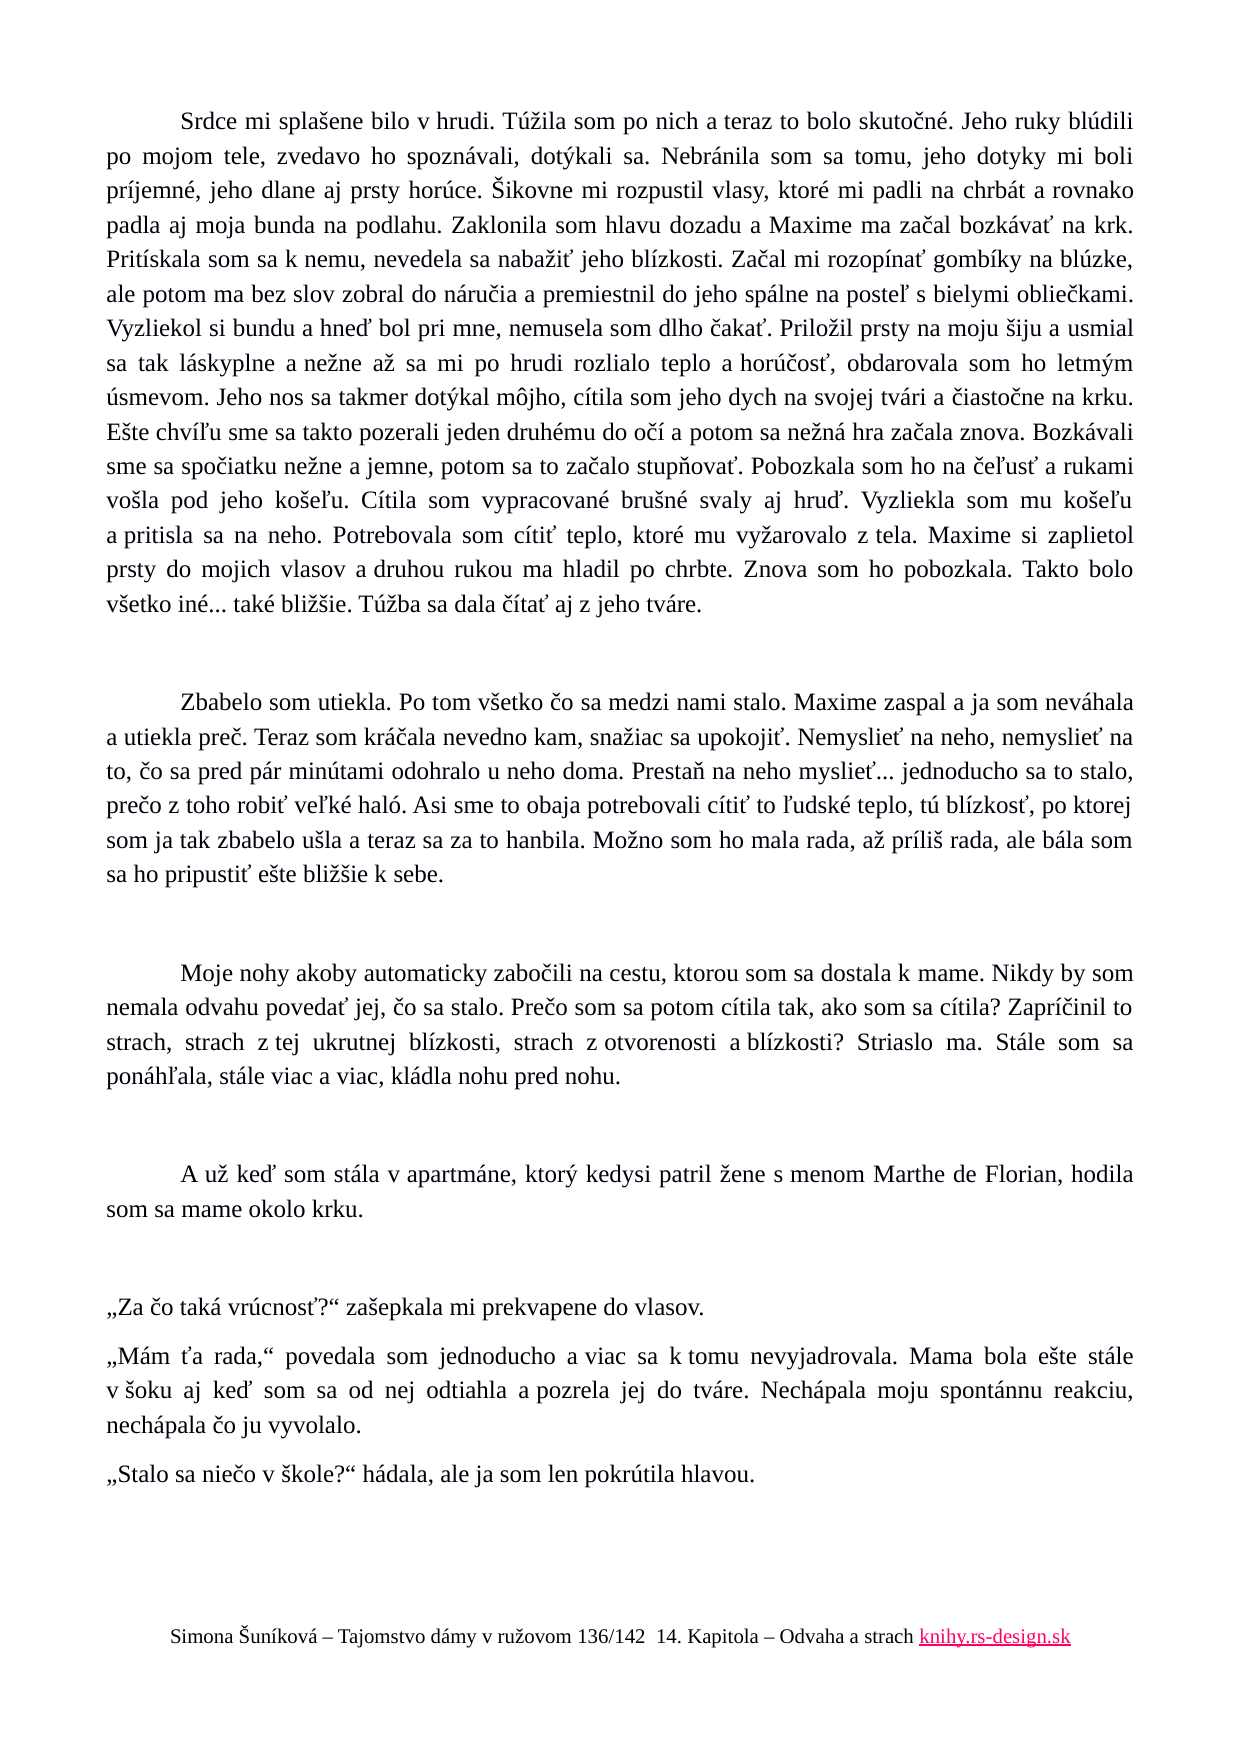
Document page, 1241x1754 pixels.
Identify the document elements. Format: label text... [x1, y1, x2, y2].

text Moje nohy akoby automaticky zabočili na cestu, ktorou som sa dostala k mame. Nikdy by som nemala odvahu povedať jej, čo sa stalo. Prečo som sa potom cítila tak, ako som sa cítila? Zapríčinil to strach, strach z tej ukrutnej blízkosti, strach z otvorenosti a blízkosti? Striaslo ma. Stále som sa ponáhľala, stále viac a viac, kládla nohu pred nohu. [106, 958, 1134, 1090]
text „Stalo sa niečo v škole?“ hádala, ale ja som len pokrútila hlavou. [106, 1459, 1134, 1488]
text „Za čo taká vrúcnosť?“ zašepkala mi prekvapene do vlasov. [106, 1292, 1134, 1321]
text Zbabelo som utiekla. Po tom všetko čo sa medzi nami stalo. Maxime zaspal a ja som neváhala a utiekla preč. Teraz som kráčala nevedno kam, snažiac sa upokojiť. Nemyslieť na neho, nemyslieť na to, čo sa pred pár minútami odohralo u neho doma. Prestaň na neho myslieť... jednoducho sa to stalo, prečo z toho robiť veľké haló. Asi sme to obaja potrebovali cítiť to ľudské teplo, tú blízkosť, po ktorej som ja tak zbabelo ušla a teraz sa za to hanbila. Možno som ho mala rada, až príliš rada, ale bála som sa ho pripustiť ešte bližšie k sebe. [106, 687, 1134, 888]
text „Mám ťa rada,“ povedala som jednoducho a viac sa k tomu nevyjadrovala. Mama bola ešte stále v šoku aj keď som sa od nej odtiahla a pozrela jej do tváre. Nechápala moju spontánnu reakciu, nechápala čo ju vyvolalo. [106, 1341, 1134, 1438]
text Srdce mi splašene bilo v hrudi. Túžila som po nich a teraz to bolo skutočné. Jeho ruky blúdili po mojom tele, zvedavo ho spoznávali, dotýkali sa. Nebránila som sa tomu, jeho dotyky mi boli príjemné, jeho dlane aj prsty horúce. Šikovne mi rozpustil vlasy, ktoré mi padli na chrbát a rovnako padla aj moja bunda na podlahu. Zaklonila som hlavu dozadu a Maxime ma začal bozkávať na krk. Pritískala som sa k nemu, nevedela sa nabažiť jeho blízkosti. Začal mi rozopínať gombíky na blúzke, ale potom ma bez slov zobral do náručia a premiestnil do jeho spálne na posteľ s bielymi obliečkami. Vyzliekol si bundu a hneď bol pri mne, nemusela som dlho čakať. Priložil prsty na moju šiju a usmial sa tak láskyplne a nežne až sa mi po hrudi rozlialo teplo a horúčosť, obdarovala som ho letmým úsmevom. Jeho nos sa takmer dotýkal môjho, cítila som jeho dych na svojej tvári a čiastočne na krku. Ešte chvíľu sme sa takto pozerali jeden druhému do očí a potom sa nežná hra začala znova. Bozkávali sme sa spočiatku nežne a jemne, potom sa to začalo stupňovať. Pobozkala som ho na čeľusť a rukami vošla pod jeho košeľu. Cítila som vypracované brušné svaly aj hruď. Vyzliekla som mu košeľu a pritisla sa na neho. Potrebovala som cítiť teplo, ktoré mu vyžarovalo z tela. Maxime si zaplietol prsty do mojich vlasov a druhou rukou ma hladil po chrbte. Znova som ho pobozkala. Takto bolo všetko iné... také bližšie. Túžba sa dala čítať aj z jeho tváre. [106, 106, 1134, 618]
text A už keď som stála v apartmáne, ktorý kedysi patril žene s menom Marthe de Florian, hodila som sa mame okolo krku. [106, 1159, 1134, 1222]
